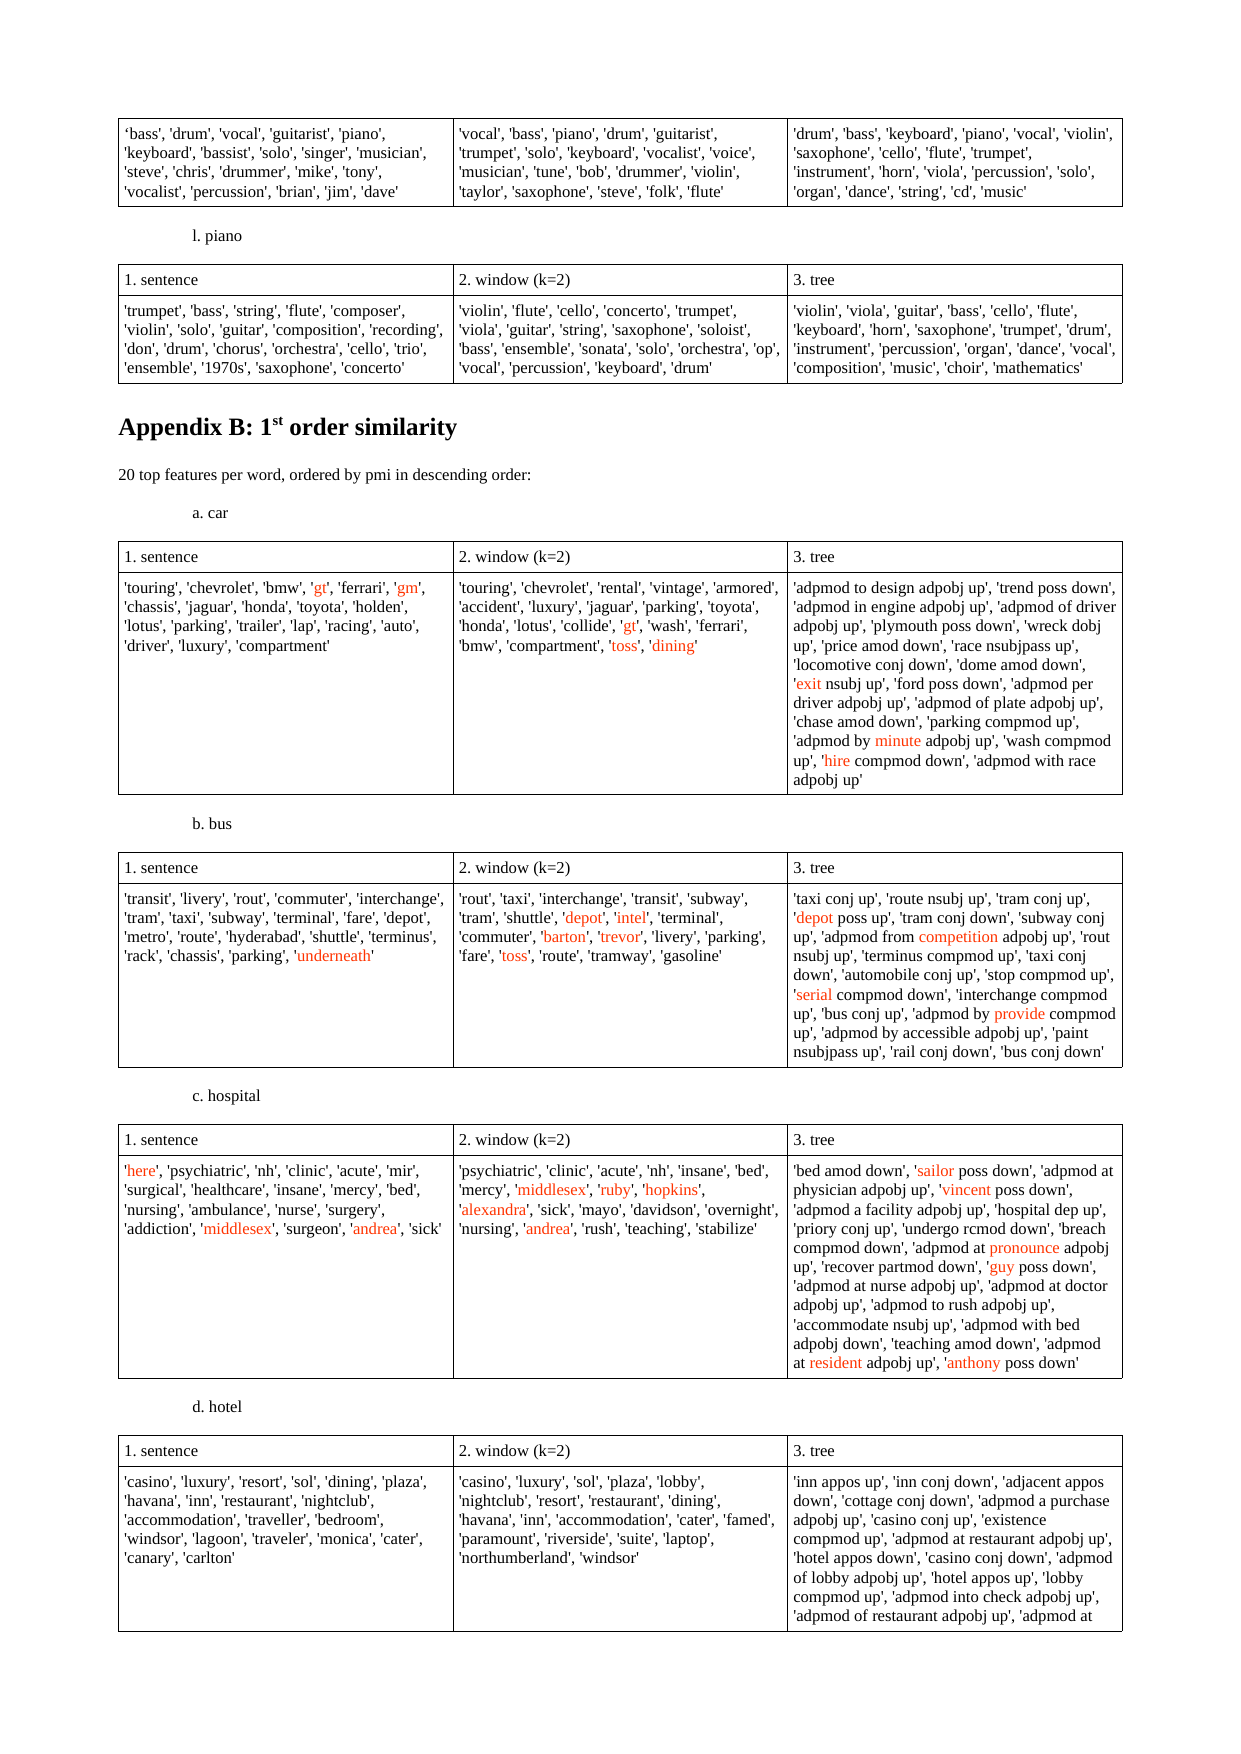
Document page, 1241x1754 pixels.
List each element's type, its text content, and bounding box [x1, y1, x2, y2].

text Appendix B: 1st order similarity [118, 412, 1122, 441]
text d. hotel [118, 1397, 1122, 1416]
table_cell 'violin', 'flute', 'cello', 'concerto', 'trumpet', 'viola', 'guitar', 'string', 'saxophone', 'soloist', 'bass', 'ensemble', 'sonata', 'solo', 'orchestra', 'op', 'vocal', 'percussion', 'keyboard', 'drum' [454, 296, 787, 383]
table_header 3. tree [788, 542, 1122, 572]
table_header 2. window (k=2) [454, 1436, 787, 1466]
table_cell 'violin', 'viola', 'guitar', 'bass', 'cello', 'flute', 'keyboard', 'horn', 'saxophone', 'trumpet', 'drum', 'instrument', 'percussion', 'organ', 'dance', 'vocal', 'composition', 'music', 'choir', 'mathematics' [788, 296, 1122, 383]
text b. bus [118, 814, 1122, 833]
table_cell 'bed amod down', 'sailor poss down', 'adpmod at physician adpobj up', 'vincent poss down', 'adpmod a facility adpobj up', 'hospital dep up', 'priory conj up', 'undergo rcmod down', 'breach compmod down', 'adpmod at pronounce adpobj up', 'recover partmod down', 'guy poss down', 'adpmod at nurse adpobj up', 'adpmod at doctor adpobj up', 'adpmod to rush adpobj up', 'accommodate nsubj up', 'adpmod with bed adpobj down', 'teaching amod down', 'adpmod at resident adpobj up', 'anthony poss down' [788, 1156, 1122, 1377]
table_header 3. tree [788, 1436, 1122, 1466]
text 20 top features per word, ordered by pmi in descending order: [118, 464, 1122, 484]
table_header 1. sentence [119, 265, 453, 295]
text a. car [118, 503, 1122, 522]
text l. piano [118, 226, 1122, 245]
table_header 3. tree [788, 265, 1122, 295]
table_cell 'transit', 'livery', 'rout', 'commuter', 'interchange', 'tram', 'taxi', 'subway', 'terminal', 'fare', 'depot', 'metro', 'route', 'hyderabad', 'shuttle', 'terminus', 'rack', 'chassis', 'parking', 'underneath' [119, 884, 453, 1067]
table_header 1. sentence [119, 542, 453, 572]
table_cell 'inn appos up', 'inn conj down', 'adjacent appos down', 'cottage conj down', 'adpmod a purchase adpobj up', 'casino conj up', 'existence compmod up', 'adpmod at restaurant adpobj up', 'hotel appos down', 'casino conj down', 'adpmod of lobby adpobj up', 'hotel appos up', 'lobby compmod up', 'adpmod into check adpobj up', 'adpmod of restaurant adpobj up', 'adpmod at [788, 1467, 1122, 1631]
table_header 3. tree [788, 853, 1122, 883]
table_header 1. sentence [119, 1125, 453, 1155]
table_header 3. tree [788, 1125, 1122, 1155]
table_cell 'trumpet', 'bass', 'string', 'flute', 'composer', 'violin', 'solo', 'guitar', 'composition', 'recording', 'don', 'drum', 'chorus', 'orchestra', 'cello', 'trio', 'ensemble', '1970s', 'saxophone', 'concerto' [119, 296, 453, 383]
table_cell 'casino', 'luxury', 'resort', 'sol', 'dining', 'plaza', 'havana', 'inn', 'restaurant', 'nightclub', 'accommodation', 'traveller', 'bedroom', 'windsor', 'lagoon', 'traveler', 'monica', 'cater', 'canary', 'carlton' [119, 1467, 453, 1631]
table_header 1. sentence [119, 853, 453, 883]
table_cell 'here', 'psychiatric', 'nh', 'clinic', 'acute', 'mir', 'surgical', 'healthcare', 'insane', 'mercy', 'bed', 'nursing', 'ambulance', 'nurse', 'surgery', 'addiction', 'middlesex', 'surgeon', 'andrea', 'sick' [119, 1156, 453, 1377]
table_cell 'touring', 'chevrolet', 'bmw', 'gt', 'ferrari', 'gm', 'chassis', 'jaguar', 'honda', 'toyota', 'holden', 'lotus', 'parking', 'trailer', 'lap', 'racing', 'auto', 'driver', 'luxury', 'compartment' [119, 573, 453, 794]
table_cell 'drum', 'bass', 'keyboard', 'piano', 'vocal', 'violin', 'saxophone', 'cello', 'flute', 'trumpet', 'instrument', 'horn', 'viola', 'percussion', 'solo', 'organ', 'dance', 'string', 'cd', 'music' [788, 119, 1122, 206]
table_header 1. sentence [119, 1436, 453, 1466]
table_header 2. window (k=2) [454, 542, 787, 572]
table_cell 'psychiatric', 'clinic', 'acute', 'nh', 'insane', 'bed', 'mercy', 'middlesex', 'ruby', 'hopkins', 'alexandra', 'sick', 'mayo', 'davidson', 'overnight', 'nursing', 'andrea', 'rush', 'teaching', 'stabilize' [454, 1156, 787, 1377]
table_header 2. window (k=2) [454, 853, 787, 883]
table_cell 'touring', 'chevrolet', 'rental', 'vintage', 'armored', 'accident', 'luxury', 'jaguar', 'parking', 'toyota', 'honda', 'lotus', 'collide', 'gt', 'wash', 'ferrari', 'bmw', 'compartment', 'toss', 'dining' [454, 573, 787, 794]
table_cell 'adpmod to design adpobj up', 'trend poss down', 'adpmod in engine adpobj up', 'adpmod of driver adpobj up', 'plymouth poss down', 'wreck dobj up', 'price amod down', 'race nsubjpass up', 'locomotive conj down', 'dome amod down', 'exit nsubj up', 'ford poss down', 'adpmod per driver adpobj up', 'adpmod of plate adpobj up', 'chase amod down', 'parking compmod up', 'adpmod by minute adpobj up', 'wash compmod up', 'hire compmod down', 'adpmod with race adpobj up' [788, 573, 1122, 794]
table_cell 'vocal', 'bass', 'piano', 'drum', 'guitarist', 'trumpet', 'solo', 'keyboard', 'vocalist', 'voice', 'musician', 'tune', 'bob', 'drummer', 'violin', 'taylor', 'saxophone', 'steve', 'folk', 'flute' [454, 119, 787, 206]
table_cell 'casino', 'luxury', 'sol', 'plaza', 'lobby', 'nightclub', 'resort', 'restaurant', 'dining', 'havana', 'inn', 'accommodation', 'cater', 'famed', 'paramount', 'riverside', 'suite', 'laptop', 'northumberland', 'windsor' [454, 1467, 787, 1631]
text c. hospital [118, 1086, 1122, 1105]
table_header 2. window (k=2) [454, 265, 787, 295]
table_cell 'taxi conj up', 'route nsubj up', 'tram conj up', 'depot poss up', 'tram conj down', 'subway conj up', 'adpmod from competition adpobj up', 'rout nsubj up', 'terminus compmod up', 'taxi conj down', 'automobile conj up', 'stop compmod up', 'serial compmod down', 'interchange compmod up', 'bus conj up', 'adpmod by provide compmod up', 'adpmod by accessible adpobj up', 'paint nsubjpass up', 'rail conj down', 'bus conj down' [788, 884, 1122, 1067]
table_cell ‘bass', 'drum', 'vocal', 'guitarist', 'piano', 'keyboard', 'bassist', 'solo', 'singer', 'musician', 'steve', 'chris', 'drummer', 'mike', 'tony', 'vocalist', 'percussion', 'brian', 'jim', 'dave' [119, 119, 453, 206]
table_header 2. window (k=2) [454, 1125, 787, 1155]
table_cell 'rout', 'taxi', 'interchange', 'transit', 'subway', 'tram', 'shuttle', 'depot', 'intel', 'terminal', 'commuter', 'barton', 'trevor', 'livery', 'parking', 'fare', 'toss', 'route', 'tramway', 'gasoline' [454, 884, 787, 1067]
